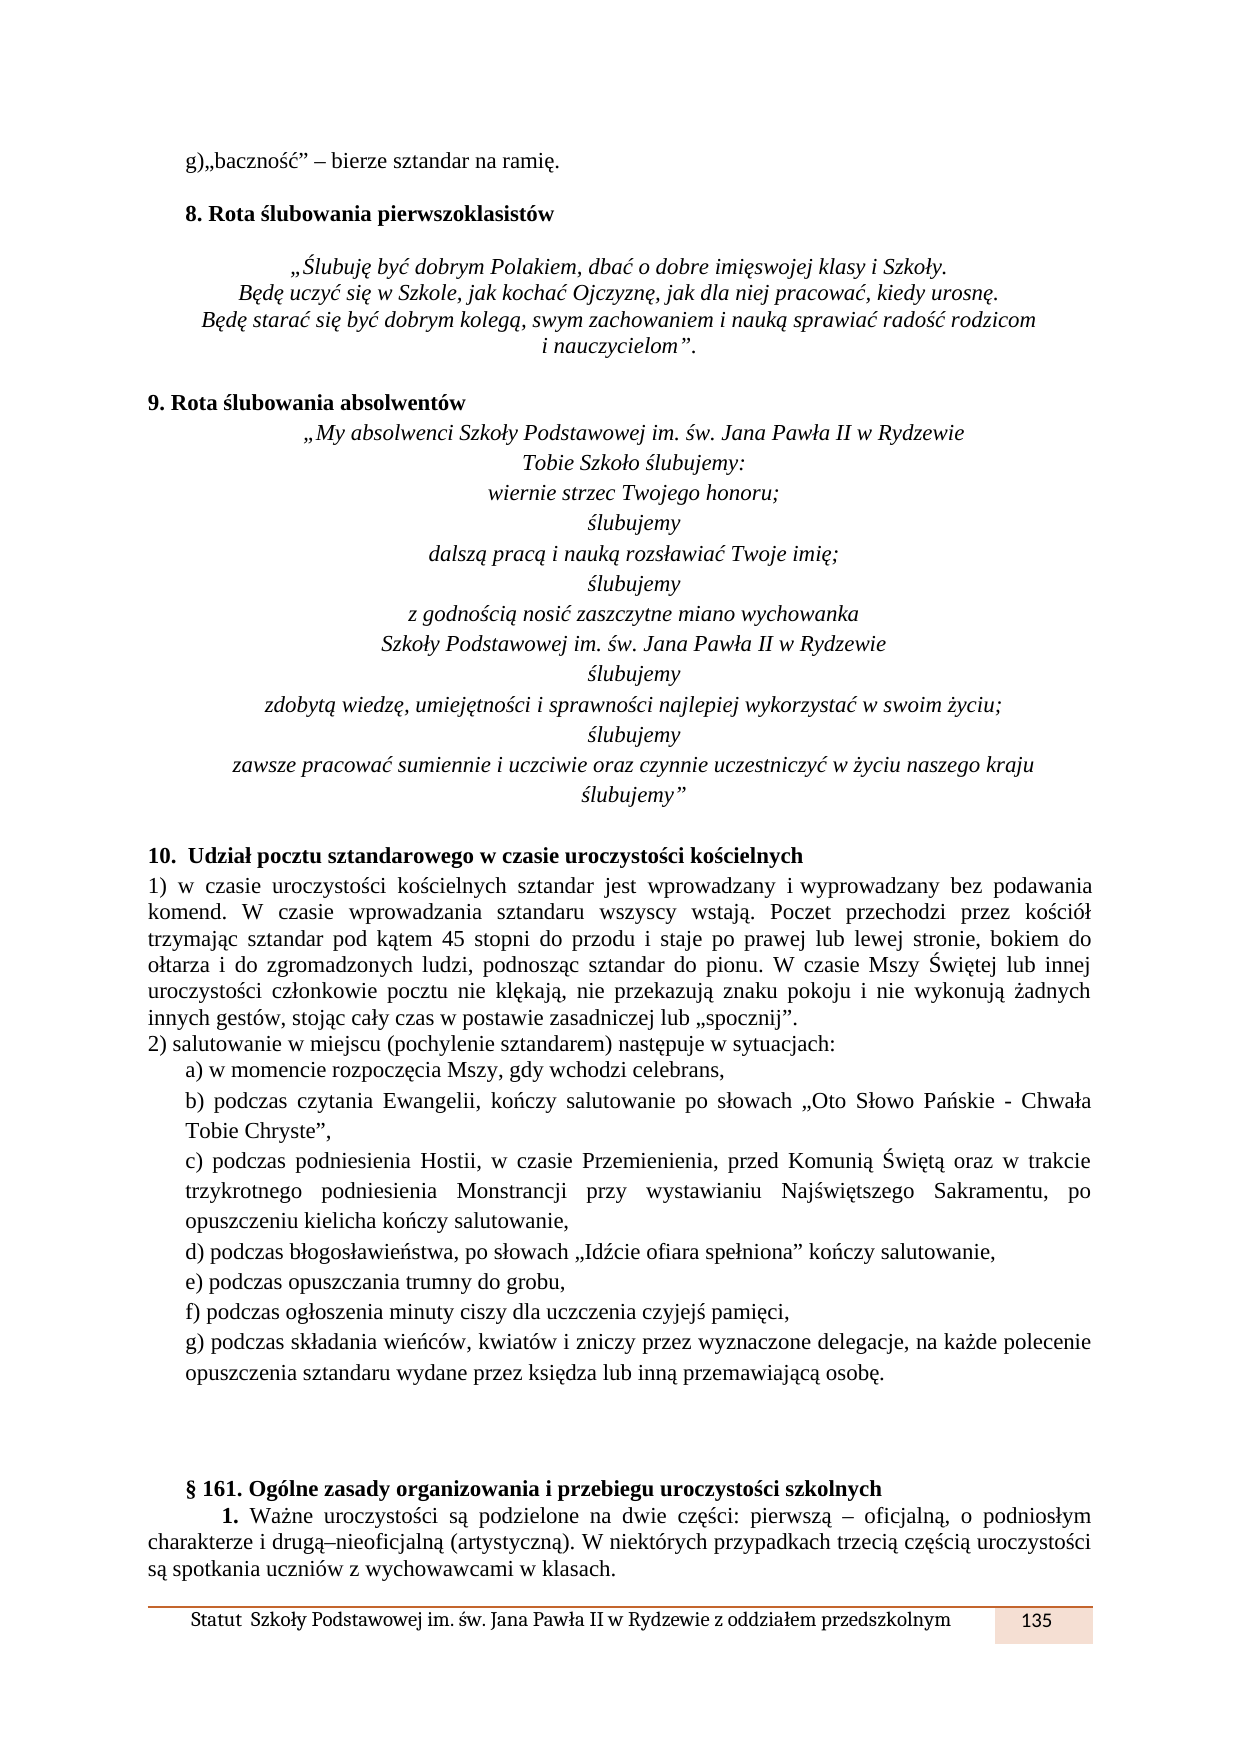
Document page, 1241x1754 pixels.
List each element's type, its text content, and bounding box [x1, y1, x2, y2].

text dalszą pracą i nauką rozsławiać Twoje imię; [177, 540, 1093, 566]
text ślubujemy [177, 661, 1093, 687]
text e) podczas opuszczania trumny do grobu, [148, 1268, 1093, 1294]
text 2) salutowanie w miejscu (pochylenie sztandarem) następuje w sytuacjach: [148, 1030, 1093, 1056]
text f) podczas ogłoszenia minuty ciszy dla uczczenia czyjejś pamięci, [148, 1298, 1093, 1324]
text „My absolwenci Szkoły Podstawowej im. św. Jana Pawła II w Rydzewie [177, 419, 1093, 445]
text „Ślubuję być dobrym Polakiem, dbać o dobre imięswojej klasy i Szkoły. [148, 253, 1093, 279]
text ślubujemy [177, 570, 1093, 596]
text 8. Rota ślubowania pierwszoklasistów [148, 200, 1093, 227]
text wiernie strzec Twojego honoru; [177, 479, 1093, 506]
text z godnością nosić zaszczytne miano wychowanka [177, 600, 1093, 626]
text ślubujemy [177, 721, 1093, 747]
text ślubujemy [177, 509, 1093, 536]
text zawsze pracować sumiennie i uczciwie oraz czynnie uczestniczyć w życiu naszego kraju [177, 751, 1093, 777]
text 1. Ważne uroczystości są podzielone na dwie części: pierwszą – oficjalną, o podniosłym charakterze i drugą–nieoficjalną (artystyczną). W niektórych przypadkach trzecią częścią uroczystości są spotkania uczniów z wychowawcami w klasach. [148, 1502, 1093, 1581]
text b) podczas czytania Ewangelii, kończy salutowanie po słowach „Oto Słowo Pańskie - Chwała Tobie Chryste”, [185, 1087, 1093, 1143]
text d) podczas błogosławieństwa, po słowach „Idźcie ofiara spełniona” kończy salutowanie, [148, 1238, 1093, 1264]
text Tobie Szkoło ślubujemy: [177, 449, 1093, 475]
text Będę uczyć się w Szkole, jak kochać Ojczyznę, jak dla niej pracować, kiedy urosnę. [148, 279, 1093, 306]
text g)„baczność” – bierze sztandar na ramię. [148, 148, 1093, 174]
text 9. Rota ślubowania absolwentów [148, 389, 1093, 415]
text 10. Udział pocztu sztandarowego w czasie uroczystości kościelnych [148, 842, 1093, 868]
text ślubujemy” [177, 781, 1093, 808]
text a) w momencie rozpoczęcia Mszy, gdy wchodzi celebrans, [148, 1056, 1093, 1083]
text g) podczas składania wieńców, kwiatów i zniczy przez wyznaczone delegacje, na każde polecenie opuszczenia sztandaru wydane przez księdza lub inną przemawiającą osobę. [185, 1328, 1093, 1385]
text Szkoły Podstawowej im. św. Jana Pawła II w Rydzewie [177, 630, 1093, 657]
text § 161. Ogólne zasady organizowania i przebiegu uroczystości szkolnych [148, 1476, 1093, 1502]
text zdobytą wiedzę, umiejętności i sprawności najlepiej wykorzystać w swoim życiu; [177, 691, 1093, 717]
text Będę starać się być dobrym kolegą, swym zachowaniem i nauką sprawiać radość rodzicom i nauczycielom”. [148, 306, 1093, 358]
text 1) w czasie uroczystości kościelnych sztandar jest wprowadzany i wyprowadzany bez podawania komend. W czasie wprowadzania sztandaru wszyscy wstają. Poczet przechodzi przez kościół trzymając sztandar pod kątem 45 stopni do przodu i staje po prawej lub lewej stronie, bokiem do ołtarza i do zgromadzonych ludzi, podnosząc sztandar do pionu. W czasie Mszy Świętej lub innej uroczystości członkowie pocztu nie klękają, nie przekazują znaku pokoju i nie wykonują żadnych innych gestów, stojąc cały czas w postawie zasadniczej lub „spocznij”. [148, 872, 1093, 1030]
text c) podczas podniesienia Hostii, w czasie Przemienienia, przed Komunią Świętą oraz w trakcie trzykrotnego podniesienia Monstrancji przy wystawianiu Najświętszego Sakramentu, po opuszczeniu kielicha kończy salutowanie, [185, 1147, 1093, 1234]
